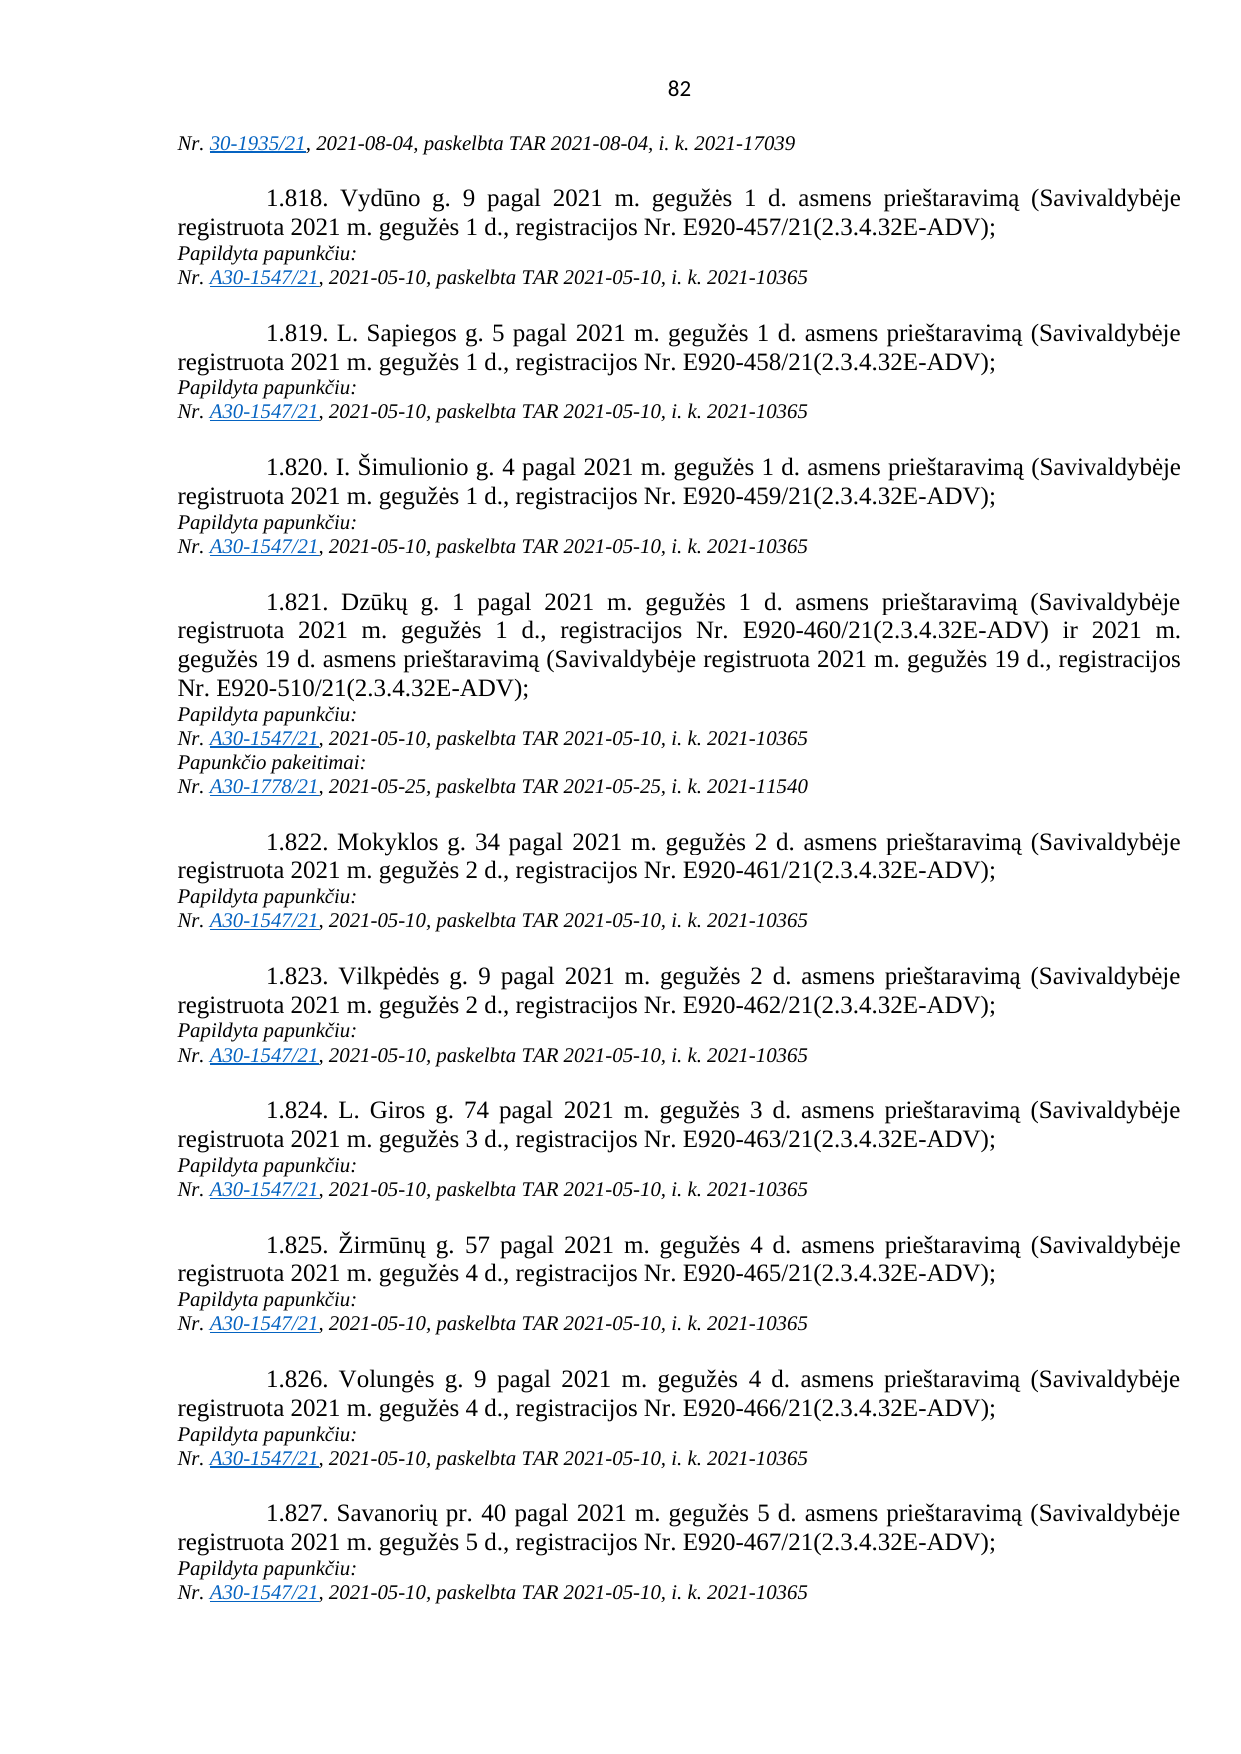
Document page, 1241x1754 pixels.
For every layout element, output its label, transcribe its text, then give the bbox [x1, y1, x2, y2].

text Nr. A30-1547/21, 2021-05-10, paskelbta TAR 2021-05-10, i. k. 2021-10365 [177, 908, 1181, 932]
text 1.827. Savanorių pr. 40 pagal 2021 m. gegužės 5 d. asmens prieštaravimą (Savivaldybėje registruota 2021 m. gegužės 5 d., registracijos Nr. E920-467/21(2.3.4.32E-ADV); [177, 1498, 1181, 1556]
text Papildyta papunkčiu: [177, 375, 1181, 399]
text 1.822. Mokyklos g. 34 pagal 2021 m. gegužės 2 d. asmens prieštaravimą (Savivaldybėje registruota 2021 m. gegužės 2 d., registracijos Nr. E920-461/21(2.3.4.32E-ADV); [177, 827, 1181, 884]
text Nr. 30-1935/21, 2021-08-04, paskelbta TAR 2021-08-04, i. k. 2021-17039 [177, 131, 1181, 155]
text Papildyta papunkčiu: [177, 884, 1181, 908]
text Nr. A30-1547/21, 2021-05-10, paskelbta TAR 2021-05-10, i. k. 2021-10365 [177, 399, 1181, 423]
text 1.824. L. Giros g. 74 pagal 2021 m. gegužės 3 d. asmens prieštaravimą (Savivaldybėje registruota 2021 m. gegužės 3 d., registracijos Nr. E920-463/21(2.3.4.32E-ADV); [177, 1095, 1181, 1153]
text Nr. A30-1547/21, 2021-05-10, paskelbta TAR 2021-05-10, i. k. 2021-10365 [177, 1580, 1181, 1604]
text Nr. A30-1547/21, 2021-05-10, paskelbta TAR 2021-05-10, i. k. 2021-10365 [177, 265, 1181, 289]
text Papildyta papunkčiu: [177, 702, 1181, 726]
text 1.823. Vilkpėdės g. 9 pagal 2021 m. gegužės 2 d. asmens prieštaravimą (Savivaldybėje registruota 2021 m. gegužės 2 d., registracijos Nr. E920-462/21(2.3.4.32E-ADV); [177, 961, 1181, 1018]
text Papildyta papunkčiu: [177, 1287, 1181, 1311]
text Papildyta papunkčiu: [177, 510, 1181, 534]
text Papunkčio pakeitimai: [177, 750, 1181, 774]
text Papildyta papunkčiu: [177, 1153, 1181, 1177]
text 1.820. I. Šimulionio g. 4 pagal 2021 m. gegužės 1 d. asmens prieštaravimą (Savivaldybėje registruota 2021 m. gegužės 1 d., registracijos Nr. E920-459/21(2.3.4.32E-ADV); [177, 452, 1181, 510]
text 1.821. Dzūkų g. 1 pagal 2021 m. gegužės 1 d. asmens prieštaravimą (Savivaldybėje registruota 2021 m. gegužės 1 d., registracijos Nr. E920-460/21(2.3.4.32E-ADV) ir 2021 m. gegužės 19 d. asmens prieštaravimą (Savivaldybėje registruota 2021 m. gegužės 19 d., registracijos Nr. E920-510/21(2.3.4.32E-ADV); [177, 587, 1181, 702]
text Nr. A30-1778/21, 2021-05-25, paskelbta TAR 2021-05-25, i. k. 2021-11540 [177, 774, 1181, 798]
text Papildyta papunkčiu: [177, 1422, 1181, 1446]
text Nr. A30-1547/21, 2021-05-10, paskelbta TAR 2021-05-10, i. k. 2021-10365 [177, 1177, 1181, 1201]
text Nr. A30-1547/21, 2021-05-10, paskelbta TAR 2021-05-10, i. k. 2021-10365 [177, 726, 1181, 750]
text 1.818. Vydūno g. 9 pagal 2021 m. gegužės 1 d. asmens prieštaravimą (Savivaldybėje registruota 2021 m. gegužės 1 d., registracijos Nr. E920-457/21(2.3.4.32E-ADV); [177, 183, 1181, 241]
text Nr. A30-1547/21, 2021-05-10, paskelbta TAR 2021-05-10, i. k. 2021-10365 [177, 1042, 1181, 1067]
text Nr. A30-1547/21, 2021-05-10, paskelbta TAR 2021-05-10, i. k. 2021-10365 [177, 534, 1181, 558]
text Papildyta papunkčiu: [177, 1018, 1181, 1042]
text 1.819. L. Sapiegos g. 5 pagal 2021 m. gegužės 1 d. asmens prieštaravimą (Savivaldybėje registruota 2021 m. gegužės 1 d., registracijos Nr. E920-458/21(2.3.4.32E-ADV); [177, 318, 1181, 375]
text 1.825. Žirmūnų g. 57 pagal 2021 m. gegužės 4 d. asmens prieštaravimą (Savivaldybėje registruota 2021 m. gegužės 4 d., registracijos Nr. E920-465/21(2.3.4.32E-ADV); [177, 1230, 1181, 1287]
text 1.826. Volungės g. 9 pagal 2021 m. gegužės 4 d. asmens prieštaravimą (Savivaldybėje registruota 2021 m. gegužės 4 d., registracijos Nr. E920-466/21(2.3.4.32E-ADV); [177, 1364, 1181, 1422]
text Papildyta papunkčiu: [177, 241, 1181, 265]
text Nr. A30-1547/21, 2021-05-10, paskelbta TAR 2021-05-10, i. k. 2021-10365 [177, 1311, 1181, 1335]
text Nr. A30-1547/21, 2021-05-10, paskelbta TAR 2021-05-10, i. k. 2021-10365 [177, 1446, 1181, 1470]
text Papildyta papunkčiu: [177, 1556, 1181, 1580]
